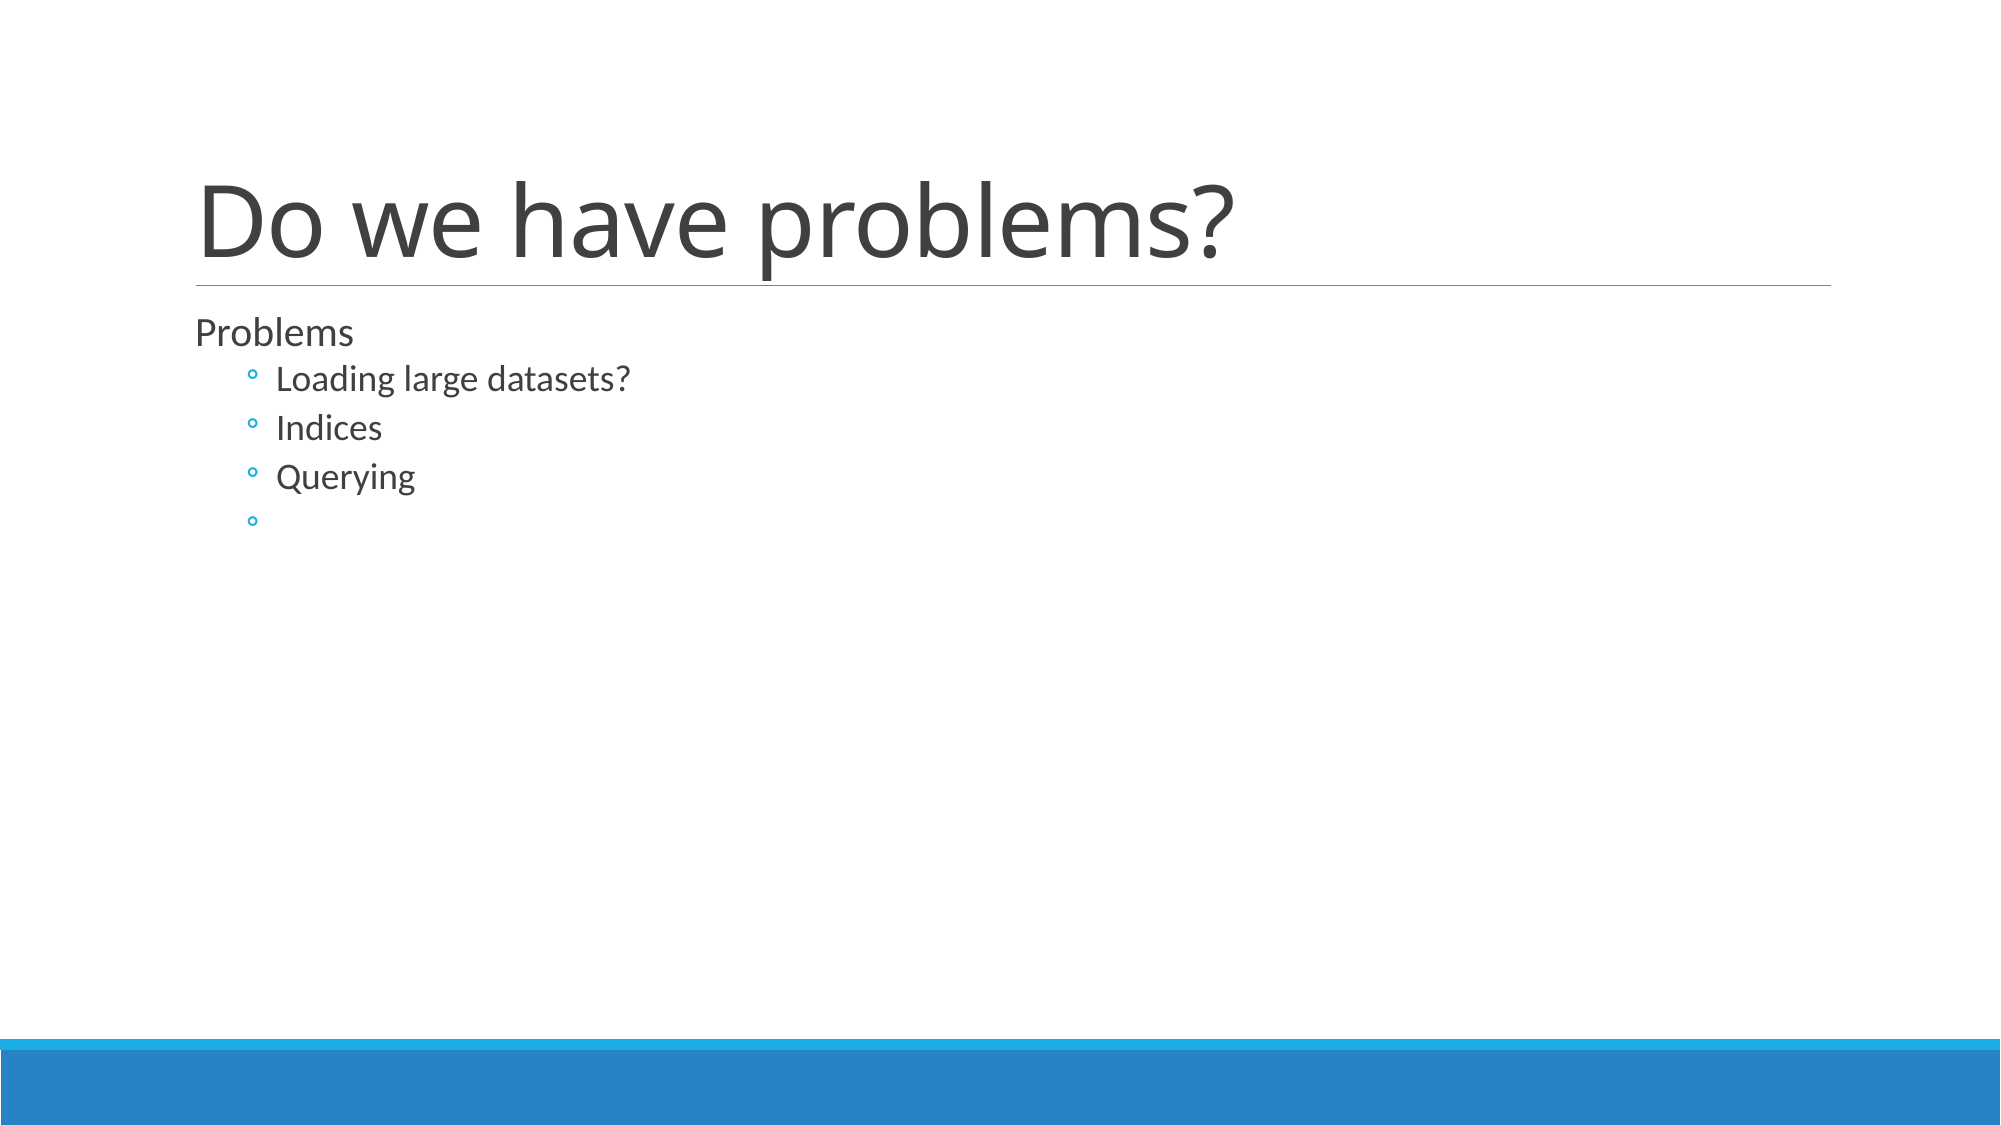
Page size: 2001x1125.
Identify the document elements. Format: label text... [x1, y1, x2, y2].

title Do we have problems? [180, 47, 1831, 286]
list Problems Loading large datasets? Indices Querying [180, 302, 1831, 963]
